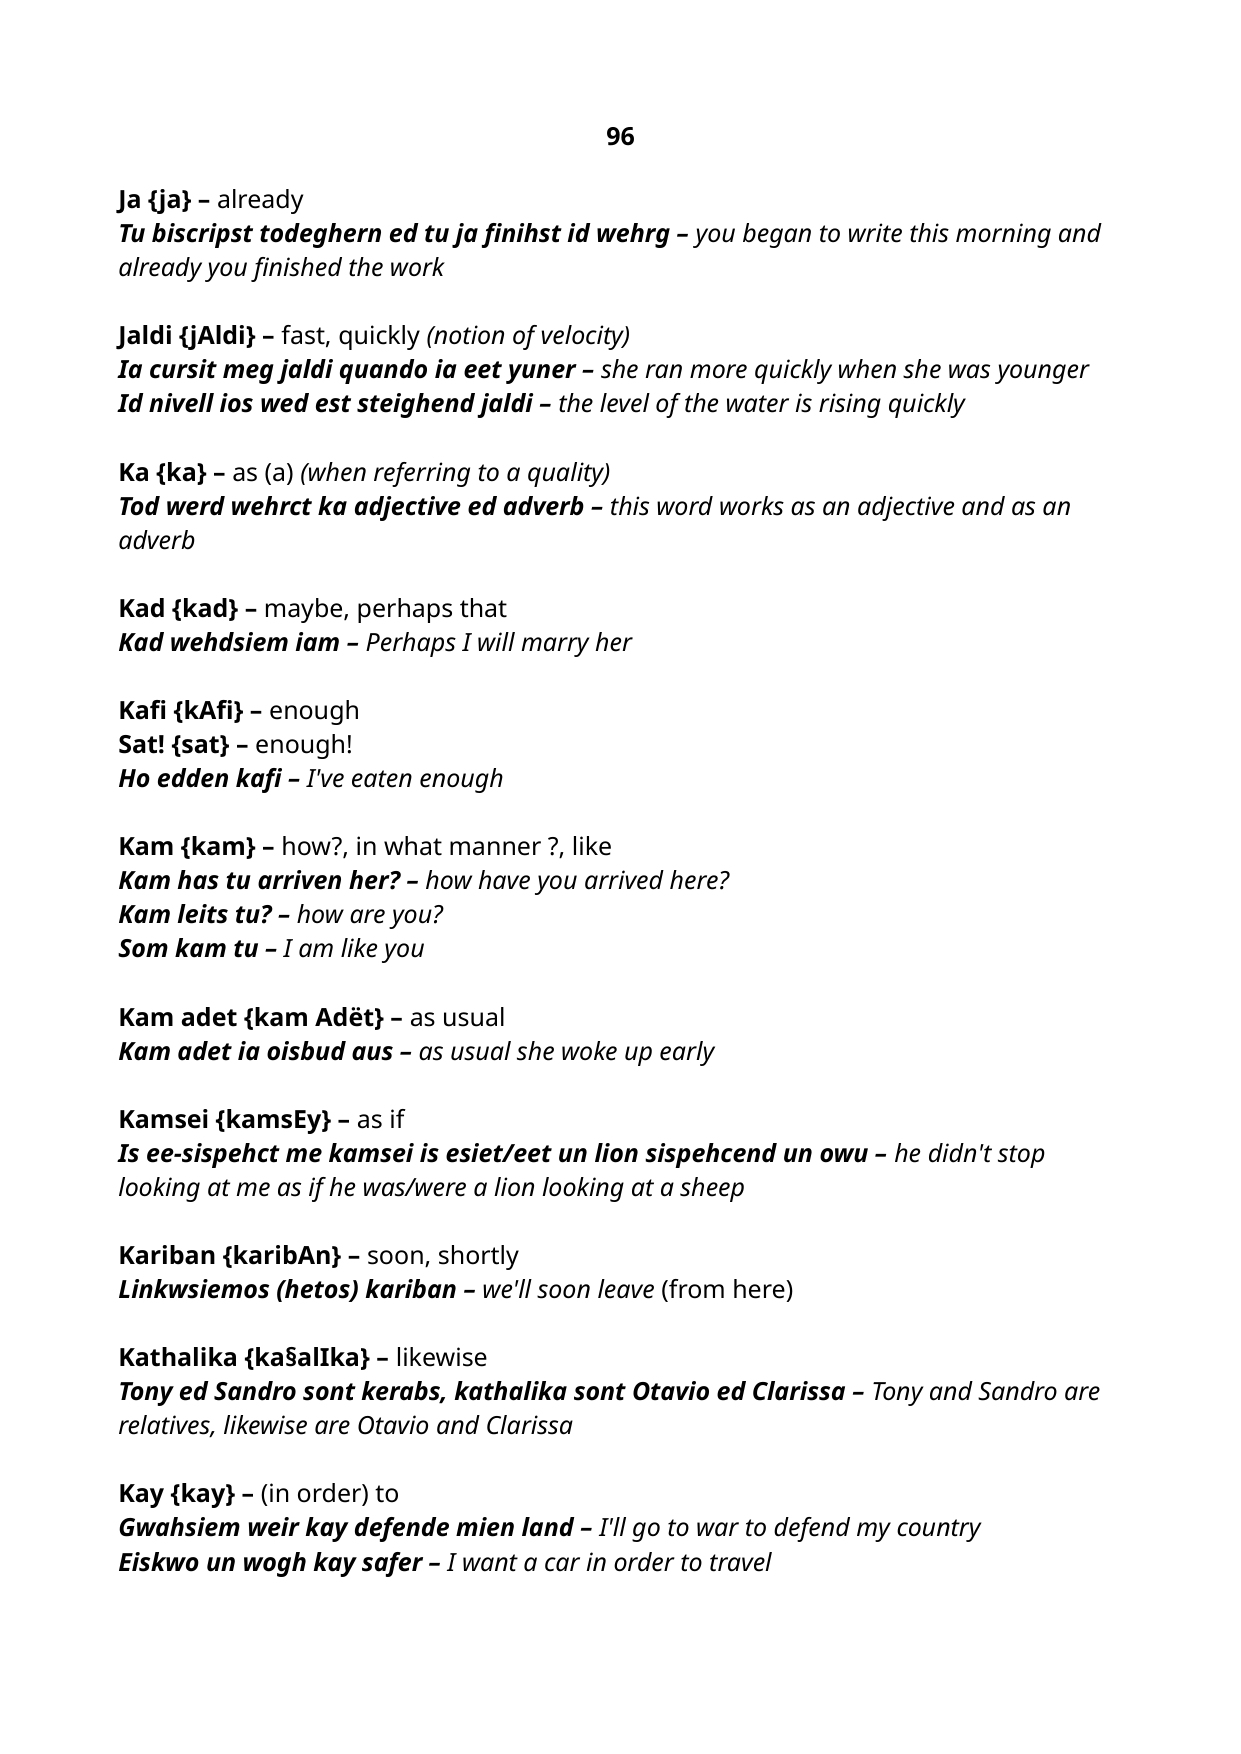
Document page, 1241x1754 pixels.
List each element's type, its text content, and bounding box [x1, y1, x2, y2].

text Gwahsiem weir kay defende mien land – I'll go to war to defend my country [118, 1510, 1123, 1544]
text Kam adet ia oisbud aus – as usual she woke up early [118, 1033, 1123, 1067]
text Ja {ja} – already [118, 182, 1123, 216]
text Jaldi {jAldi} – fast, quickly (notion of velocity) [118, 318, 1123, 352]
text Eiskwo un wogh kay safer – I want a car in order to travel [118, 1544, 1123, 1578]
text Is ee-sispehct me kamsei is esiet/eet un lion sispehcend un owu – he didn't stop looking at me as if he was/were a lion looking at a sheep [118, 1135, 1123, 1203]
text Tod werd wehrct ka adjective ed adverb – this word works as an adjective and as an adverb [118, 488, 1123, 556]
text Tony ed Sandro sont kerabs, kathalika sont Otavio ed Clarissa – Tony and Sandro are relatives, likewise are Otavio and Clarissa [118, 1374, 1123, 1442]
text Kad wehdsiem iam – Perhaps I will marry her [118, 624, 1123, 658]
text Sat! {sat} – enough! [118, 727, 1123, 761]
text Som kam tu – I am like you [118, 931, 1123, 965]
text Kafi {kAfi} – enough [118, 693, 1123, 727]
text Ho edden kafi – I've eaten enough [118, 761, 1123, 795]
text Tu biscripst todeghern ed tu ja finihst id wehrg – you began to write this morning and already you finished the work [118, 216, 1123, 284]
text Kay {kay} – (in order) to [118, 1476, 1123, 1510]
text Linkwsiemos (hetos) kariban – we'll soon leave (from here) [118, 1272, 1123, 1306]
text Ka {ka} – as (a) (when referring to a quality) [118, 454, 1123, 488]
text Ia cursit meg jaldi quando ia eet yuner – she ran more quickly when she was younger [118, 352, 1123, 386]
text Kam has tu arriven her? – how have you arrived here? [118, 863, 1123, 897]
text Kad {kad} – maybe, perhaps that [118, 590, 1123, 624]
text Kam {kam} – how?, in what manner ?, like [118, 829, 1123, 863]
text Id nivell ios wed est steighend jaldi – the level of the water is rising quickly [118, 386, 1123, 420]
text Kam adet {kam Adët} – as usual [118, 999, 1123, 1033]
text Kathalika {ka§alIka} – likewise [118, 1340, 1123, 1374]
text Kariban {karibAn} – soon, shortly [118, 1238, 1123, 1272]
text Kam leits tu? – how are you? [118, 897, 1123, 931]
text Kamsei {kamsEy} – as if [118, 1101, 1123, 1135]
